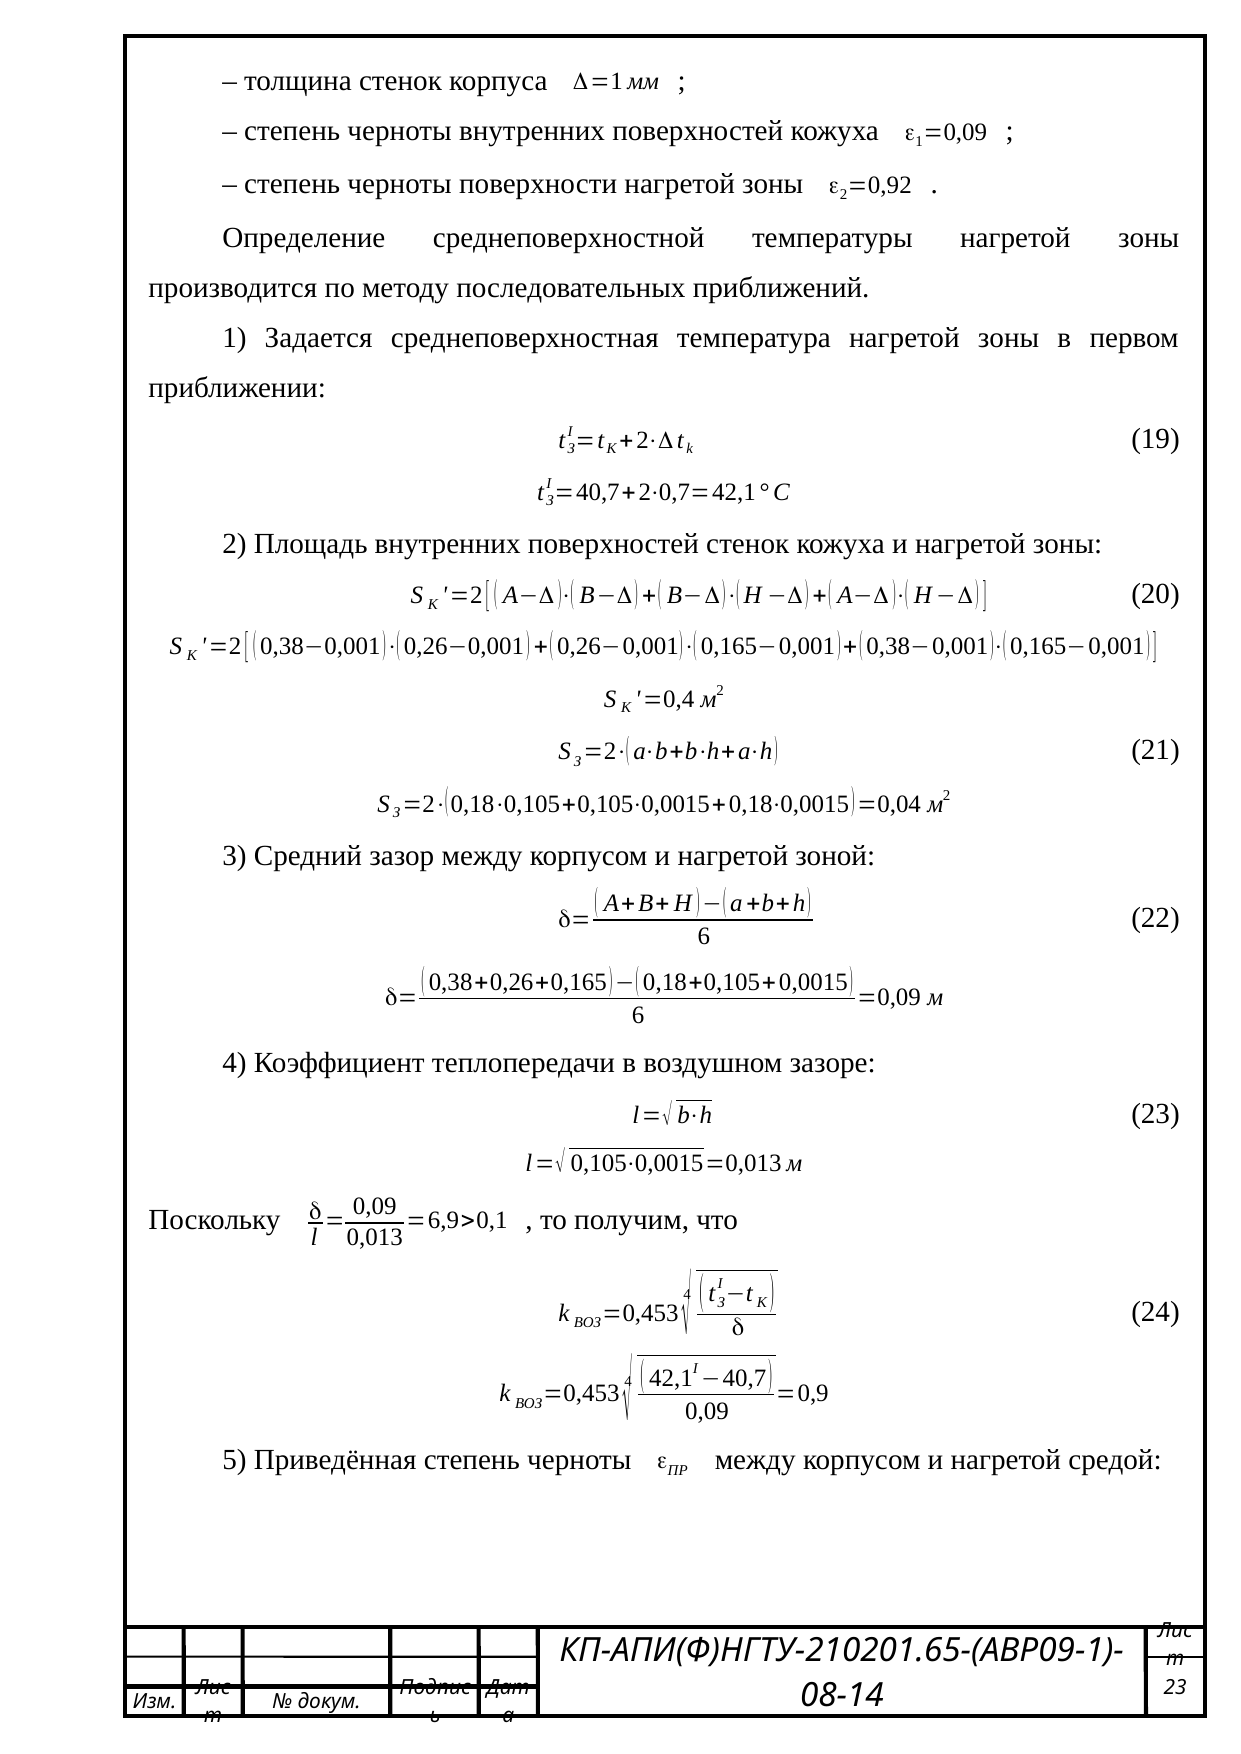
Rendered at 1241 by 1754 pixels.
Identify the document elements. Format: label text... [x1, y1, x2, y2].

text Определение среднеповерхностной температуры нагретой зоны производится по методу последовательных приближений. [148, 220, 1179, 303]
text 2) Площадь внутренних поверхностей стенок кожуха и нагретой зоны: [148, 526, 1179, 559]
text 5) Приведённая степень черноты между корпусом и нагретой средой: [148, 1442, 1179, 1478]
text (20) [148, 576, 1179, 613]
text (23) [148, 1096, 1179, 1129]
text – толщина стенок корпуса ; [148, 63, 1179, 97]
text Поскольку , то получим, что [148, 1193, 1179, 1252]
text (24) [148, 1268, 1179, 1337]
text (21) [148, 732, 1179, 769]
text (22) [148, 888, 1179, 950]
text – степень черноты поверхности нагретой зоны . [148, 166, 1179, 203]
text 1) Задается среднеповерхностная температура нагретой зоны в первом приближении: [148, 320, 1179, 404]
text 3) Средний зазор между корпусом и нагретой зоной: [148, 838, 1179, 871]
text (19) [148, 421, 1179, 457]
text 4) Коэффициент теплопередачи в воздушном зазоре: [148, 1045, 1179, 1079]
text – степень черноты внутренних поверхностей кожуха ; [148, 113, 1179, 150]
